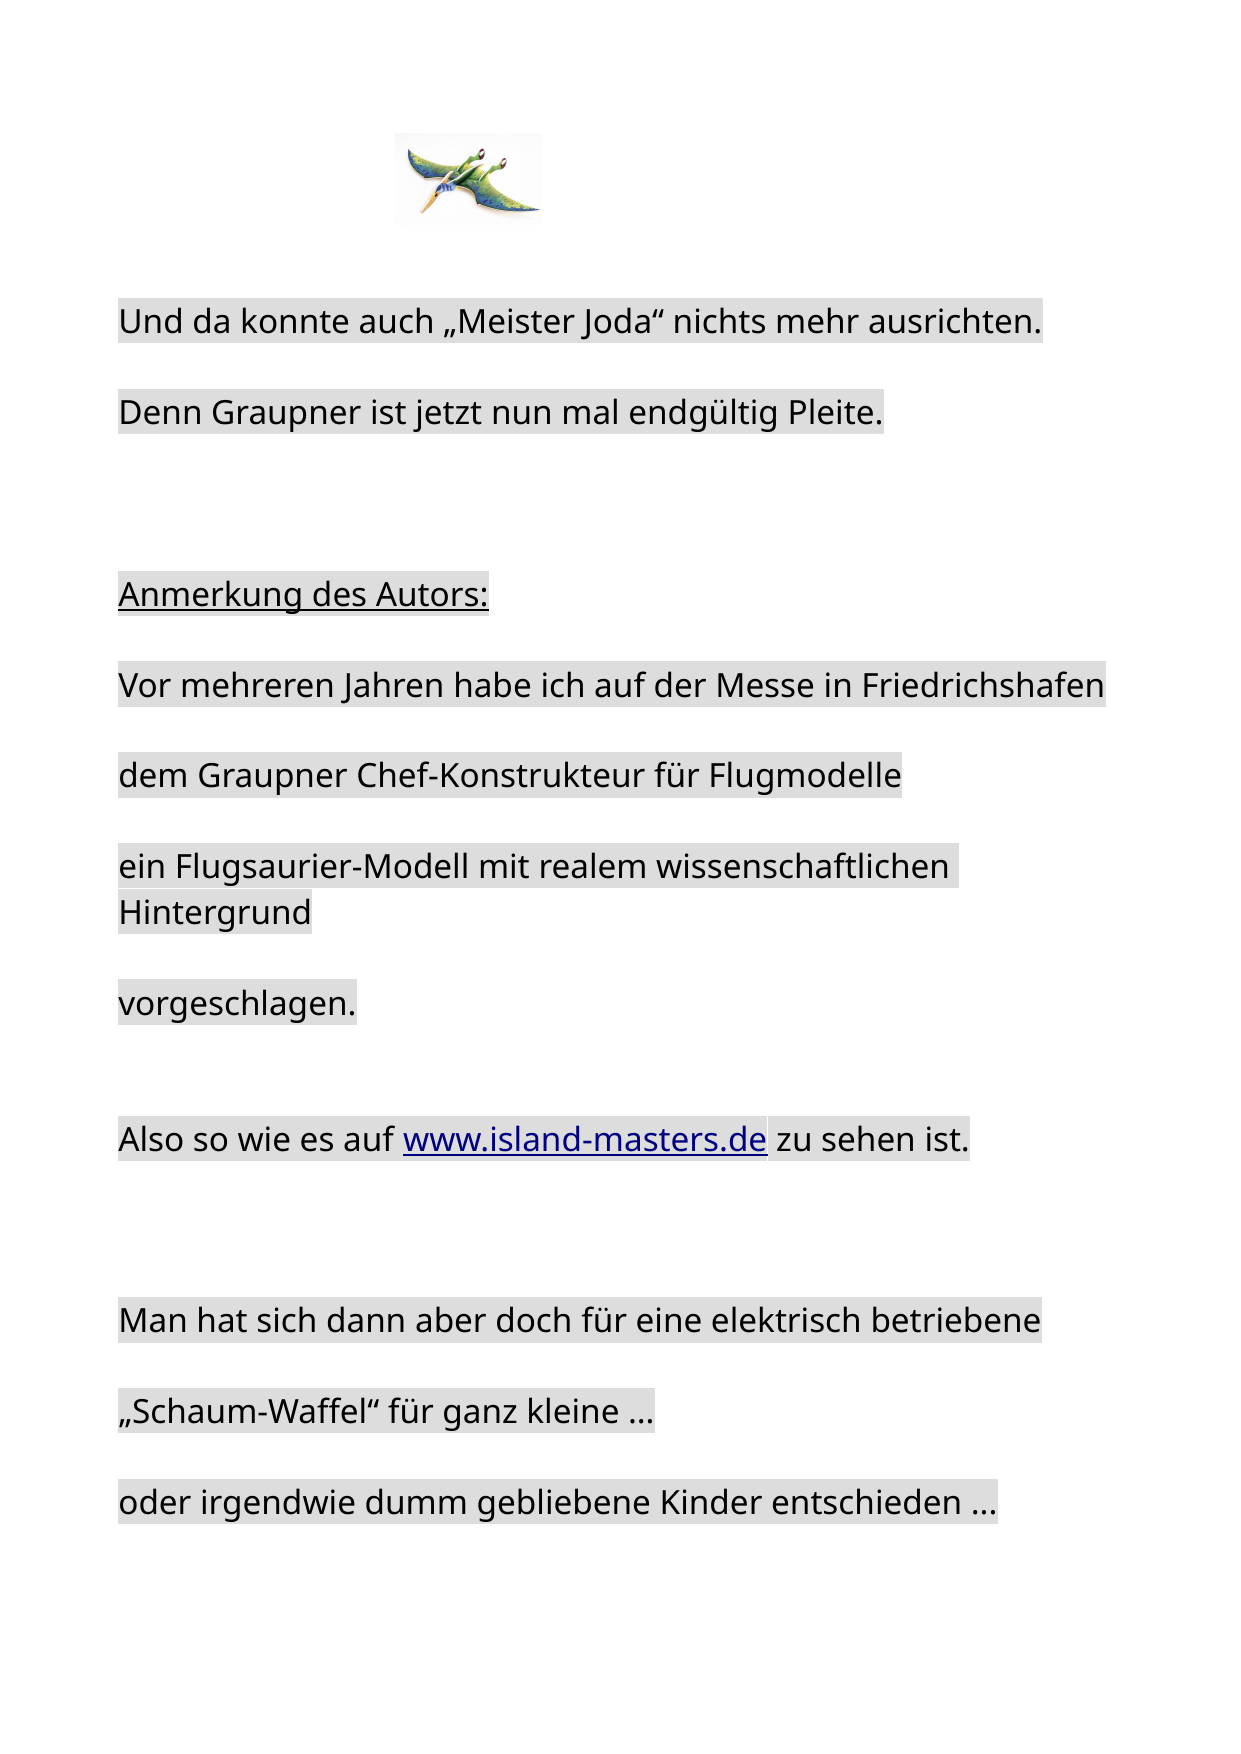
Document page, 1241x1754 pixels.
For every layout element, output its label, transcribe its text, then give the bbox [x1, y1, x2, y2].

text „Schaum-Waffel“ für ganz kleine … [118, 1388, 1122, 1433]
text Vor mehreren Jahren habe ich auf der Messe in Friedrichshafen [118, 661, 1122, 707]
text Anmerkung des Autors: [118, 571, 1122, 616]
text Man hat sich dann aber doch für eine elektrisch betriebene [118, 1297, 1122, 1343]
text Denn Graupner ist jetzt nun mal endgültig Pleite. [118, 389, 1122, 434]
text ein Flugsaurier-Modell mit realem wissenschaftlichen Hintergrund [118, 843, 1122, 934]
picture [394, 133, 543, 225]
text oder irgendwie dumm gebliebene Kinder entschieden ... [118, 1479, 1122, 1524]
text Und da konnte auch „Meister Joda“ nichts mehr ausrichten. [118, 298, 1122, 343]
text vorgeschlagen. [118, 979, 1122, 1025]
text Also so wie es auf www.island-masters.de zu sehen ist. [118, 1116, 1122, 1161]
text dem Graupner Chef-Konstrukteur für Flugmodelle [118, 752, 1122, 798]
